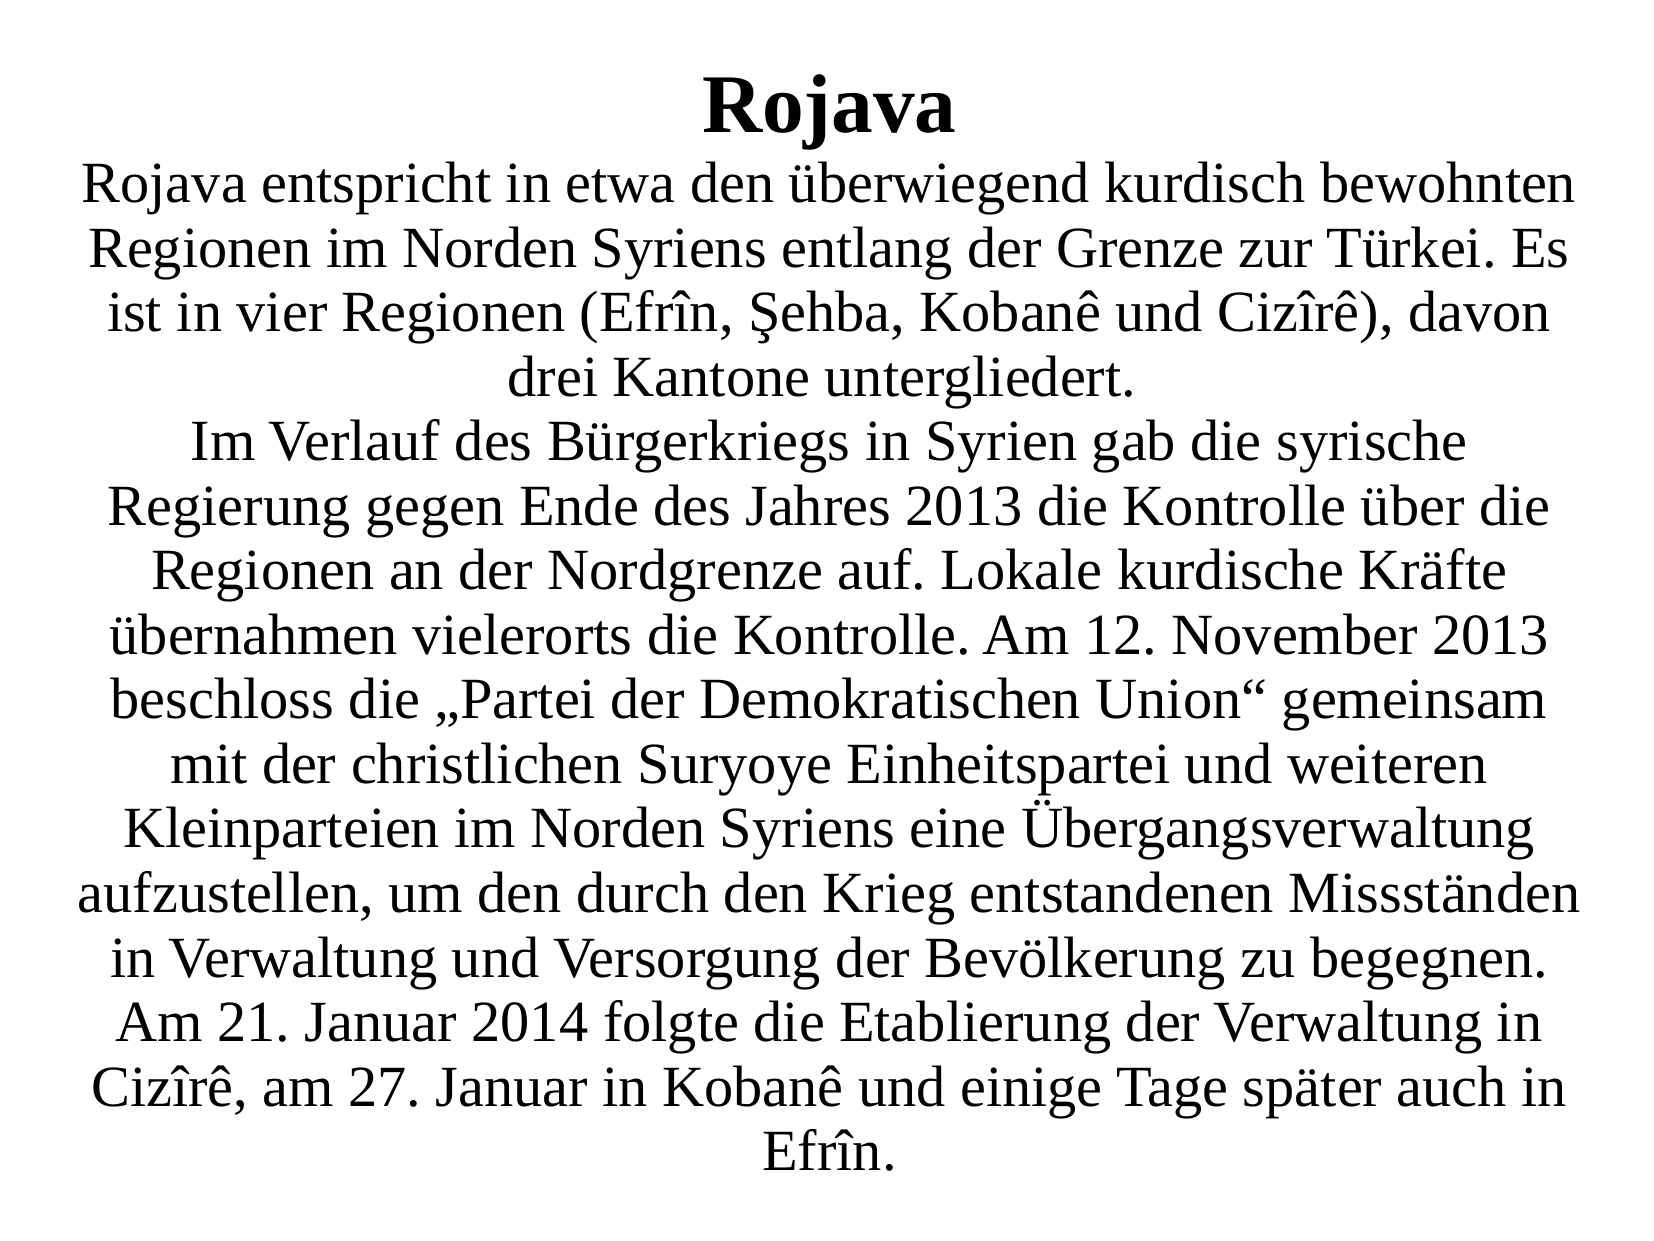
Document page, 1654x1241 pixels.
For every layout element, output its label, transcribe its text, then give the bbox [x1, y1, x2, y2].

text_box Rojava Rojava entspricht in etwa den überwiegend kurdisch bewohnten Regionen im Norden Syriens entlang der Grenze zur Türkei. Es ist in vier Regionen (Efrîn, Şehba, Kobanê und Cizîrê), davon drei Kantone untergliedert. Im Verlauf des Bürgerkriegs in Syrien gab die syrische Regierung gegen Ende des Jahres 2013 die Kontrolle über die Regionen an der Nordgrenze auf. Lokale kurdische Kräfte übernahmen vielerorts die Kontrolle. Am 12. November 2013 beschloss die „Partei der Demokratischen Union“ gemeinsam mit der christlichen Suryoye Einheitspartei und weiteren Kleinparteien im Norden Syriens eine Übergangsverwaltung aufzustellen, um den durch den Krieg entstandenen Missständen in Verwaltung und Versorgung der Bevölkerung zu begegnen. Am 21. Januar 2014 folgte die Etablierung der Verwaltung in Cizîrê, am 27. Januar in Kobanê und einige Tage später auch in Efrîn. [52, 50, 1606, 1195]
